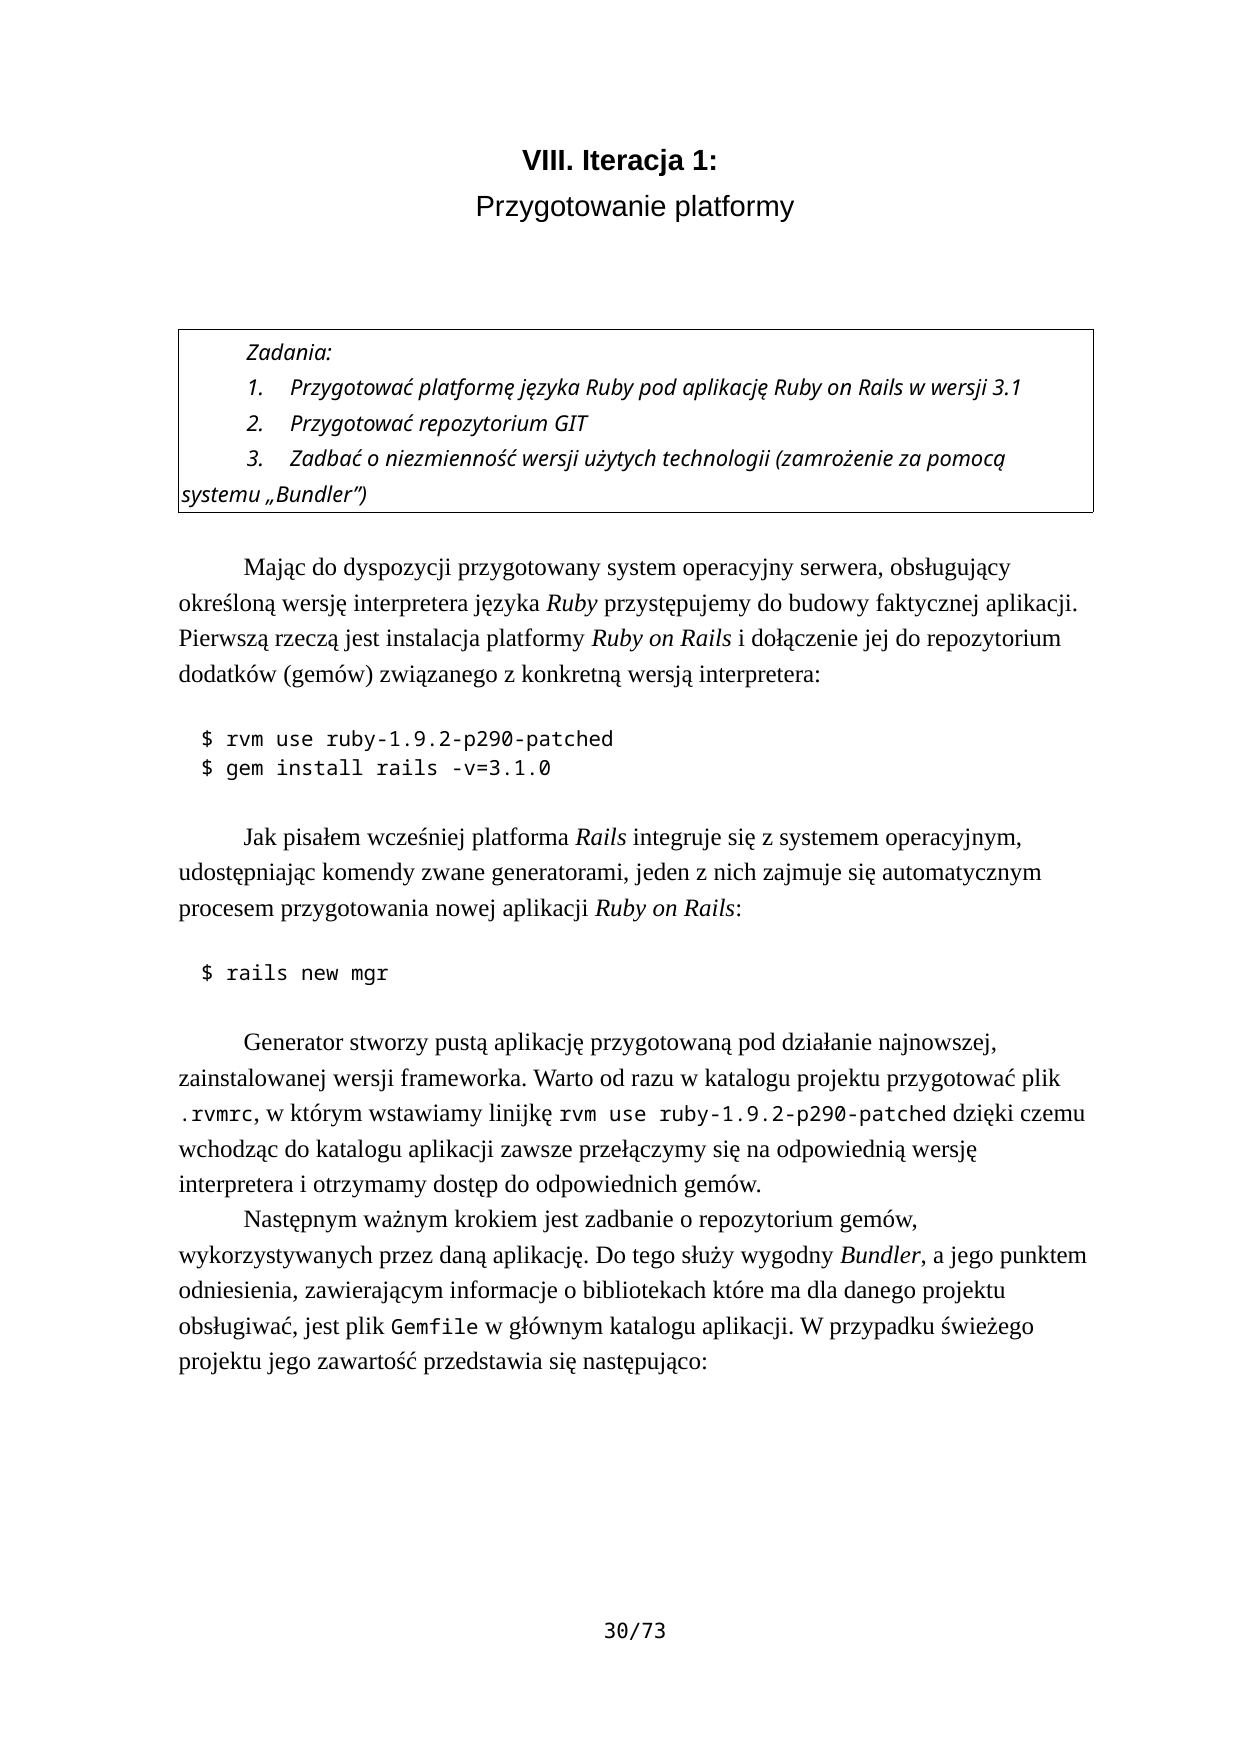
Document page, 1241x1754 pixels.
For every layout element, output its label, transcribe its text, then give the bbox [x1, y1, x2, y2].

list Przygotować platformę języka Ruby pod aplikację Ruby on Rails w wersji 3.1 [179, 364, 1093, 400]
list Zadbać o niezmienność wersji użytych technologii (zamrożenie za pomocą systemu „Bundler”) [179, 435, 1093, 512]
text Przygotowanie platformy [177, 189, 1093, 223]
text Następnym ważnym krokiem jest zadbanie o repozytorium gemów, wykorzystywanych przez daną aplikację. Do tego służy wygodny Bundler, a jego punktem odniesienia, zawierającym informacje o bibliotekach które ma dla danego projektu obsługiwać, jest plik Gemfile w głównym katalogu aplikacji. W przypadku świeżego projektu jego zawartość przedstawia się następująco: [178, 1199, 1093, 1377]
text $ rvm use ruby-1.9.2-p290-patched [189, 724, 1093, 753]
text Mając do dyspozycji przygotowany system operacyjny serwera, obsługujący określoną wersję interpretera języka Ruby przystępujemy do budowy faktycznej aplikacji. Pierwszą rzeczą jest instalacja platformy Ruby on Rails i dołączenie jej do repozytorium dodatków (gemów) związanego z konkretną wersją interpretera: [178, 547, 1093, 689]
text Zadania: [179, 330, 1093, 364]
text $ gem install rails -v=3.1.0 [189, 753, 1093, 781]
text $ rails new mgr [189, 958, 1093, 987]
text Generator stworzy pustą aplikację przygotowaną pod działanie najnowszej, zainstalowanej wersji frameworka. Warto od razu w katalogu projektu przygotować plik .rvmrc, w którym wstawiamy linijkę rvm use ruby-1.9.2-p290-patched dzięki czemu wchodząc do katalogu aplikacji zawsze przełączymy się na odpowiednią wersję interpretera i otrzymamy dostęp do odpowiednich gemów. [178, 1022, 1093, 1199]
list Iteracja 1: [177, 143, 1093, 177]
text Jak pisałem wcześniej platforma Rails integruje się z systemem operacyjnym, udostępniając komendy zwane generatorami, jeden z nich zajmuje się automatycznym procesem przygotowania nowej aplikacji Ruby on Rails: [178, 817, 1093, 923]
list Przygotować repozytorium GIT [179, 400, 1093, 435]
